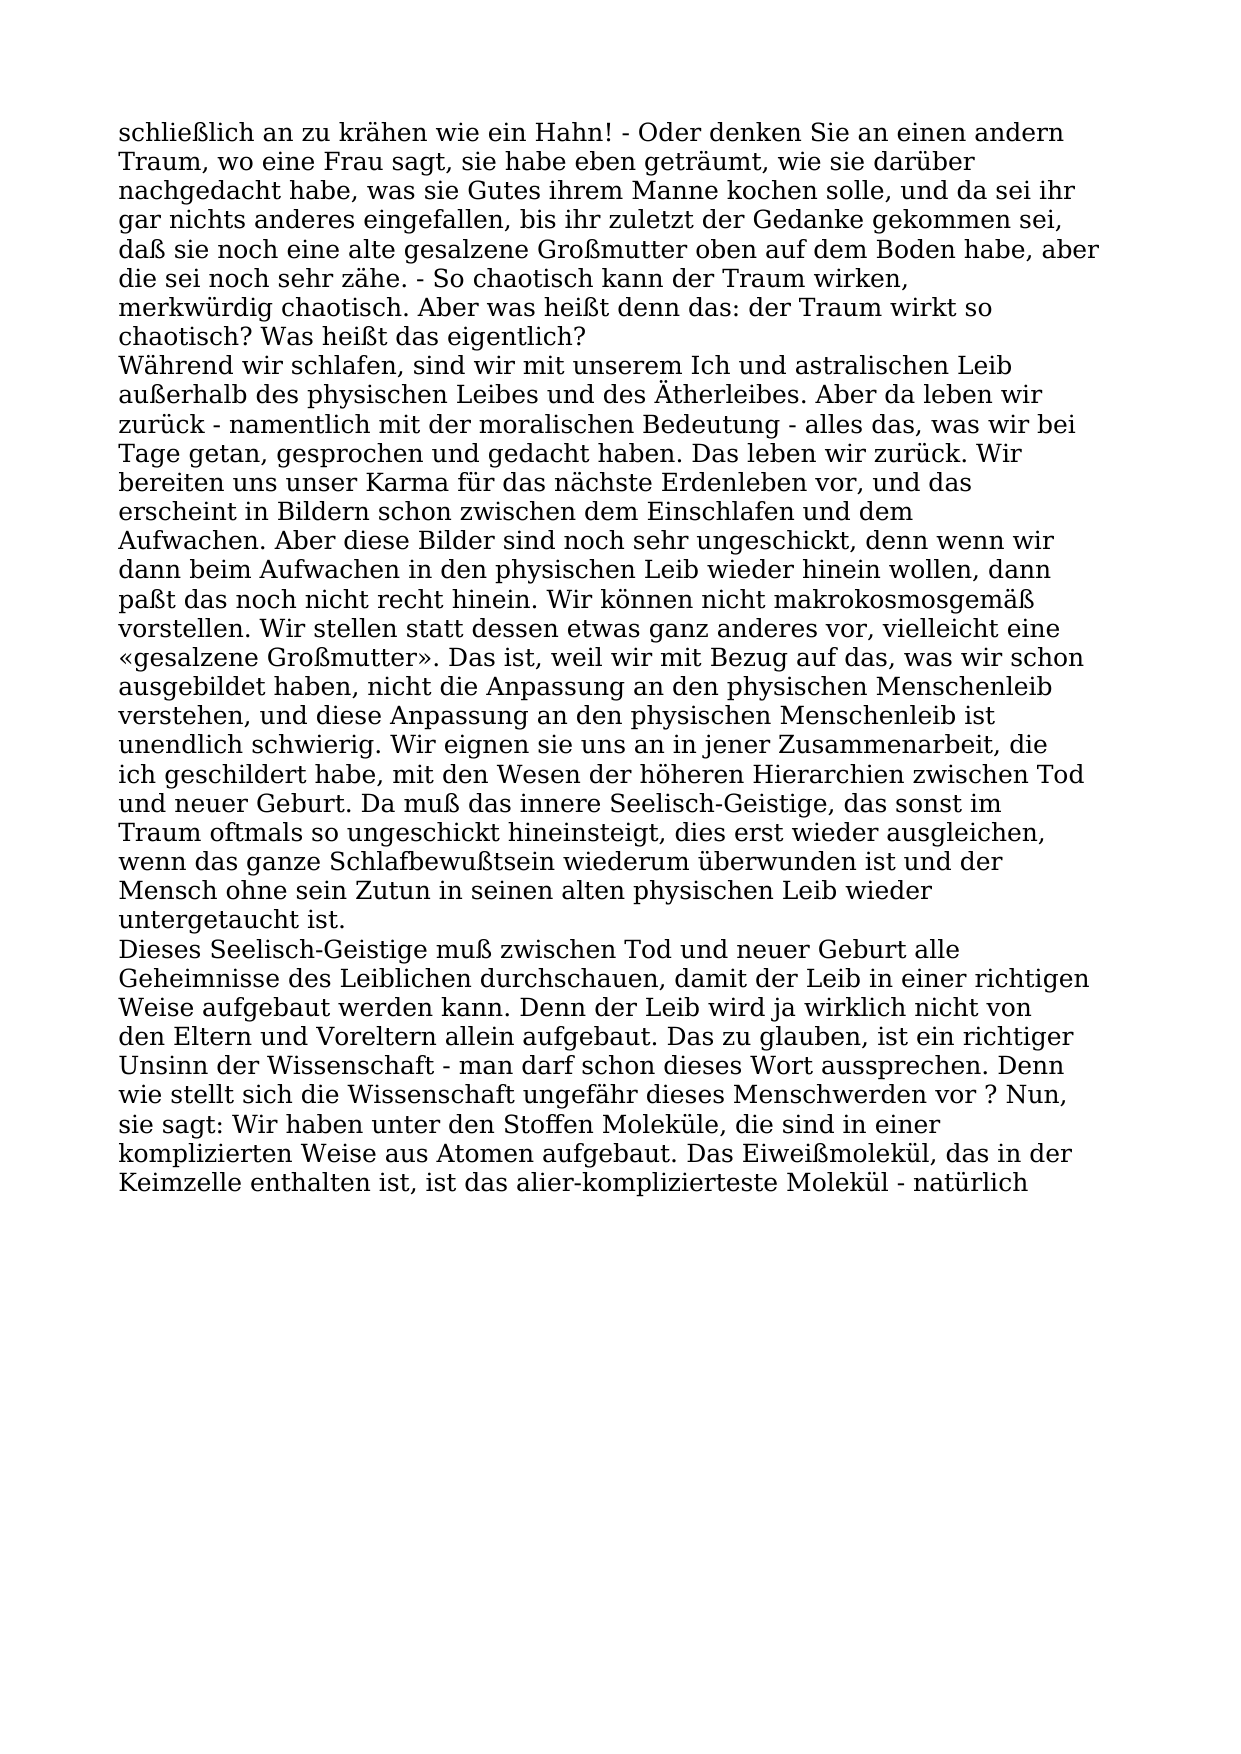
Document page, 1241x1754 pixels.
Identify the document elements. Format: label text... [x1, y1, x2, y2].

text Unsinn der Wissenschaft - man darf schon dieses Wort aussprechen. Denn [118, 1051, 1122, 1081]
text Keimzelle enthalten ist, ist das alier-komplizierteste Molekül - natürlich [118, 1168, 1122, 1197]
text «gesalzene Großmutter». Das ist, weil wir mit Bezug auf das, was wir schon [118, 643, 1122, 672]
text Während wir schlafen, sind wir mit unserem Ich und astralischen Leib [118, 351, 1122, 381]
text komplizierten Weise aus Atomen aufgebaut. Das Eiweißmolekül, das in der [118, 1139, 1122, 1168]
text nachgedacht habe, was sie Gutes ihrem Manne kochen solle, und da sei ihr [118, 176, 1122, 206]
text paßt das noch nicht recht hinein. Wir können nicht makrokosmosgemäß [118, 585, 1122, 614]
text untergetaucht ist. [118, 906, 1122, 935]
text Aufwachen. Aber diese Bilder sind noch sehr ungeschickt, denn wenn wir [118, 526, 1122, 556]
text unendlich schwierig. Wir eignen sie uns an in jener Zusammenarbeit, die [118, 731, 1122, 760]
text Traum, wo eine Frau sagt, sie habe eben geträumt, wie sie darüber [118, 147, 1122, 176]
text zurück - namentlich mit der moralischen Bedeutung - alles das, was wir bei [118, 410, 1122, 439]
text schließlich an zu krähen wie ein Hahn! - Oder denken Sie an einen andern [118, 118, 1122, 147]
text Traum oftmals so ungeschickt hineinsteigt, dies erst wieder ausgleichen, [118, 818, 1122, 847]
text vorstellen. Wir stellen statt dessen etwas ganz anderes vor, vielleicht eine [118, 614, 1122, 643]
text Weise aufgebaut werden kann. Denn der Leib wird ja wirklich nicht von [118, 993, 1122, 1022]
text Tage getan, gesprochen und gedacht haben. Das leben wir zurück. Wir [118, 439, 1122, 468]
text wie stellt sich die Wissenschaft ungefähr dieses Menschwerden vor ? Nun, [118, 1081, 1122, 1110]
text daß sie noch eine alte gesalzene Großmutter oben auf dem Boden habe, aber [118, 235, 1122, 264]
text den Eltern und Voreltern allein aufgebaut. Das zu glauben, ist ein richtiger [118, 1022, 1122, 1051]
text ich geschildert habe, mit den Wesen der höheren Hierarchien zwischen Tod [118, 760, 1122, 789]
text merkwürdig chaotisch. Aber was heißt denn das: der Traum wirkt so [118, 293, 1122, 322]
text ausgebildet haben, nicht die Anpassung an den physischen Menschenleib [118, 672, 1122, 701]
text die sei noch sehr zähe. - So chaotisch kann der Traum wirken, [118, 264, 1122, 293]
text und neuer Geburt. Da muß das innere Seelisch-Geistige, das sonst im [118, 789, 1122, 818]
text Dieses Seelisch-Geistige muß zwischen Tod und neuer Geburt alle [118, 935, 1122, 964]
text chaotisch? Was heißt das eigentlich? [118, 322, 1122, 351]
text sie sagt: Wir haben unter den Stoffen Moleküle, die sind in einer [118, 1110, 1122, 1139]
text gar nichts anderes eingefallen, bis ihr zuletzt der Gedanke gekommen sei, [118, 206, 1122, 235]
text verstehen, und diese Anpassung an den physischen Menschenleib ist [118, 701, 1122, 731]
text wenn das ganze Schlafbewußtsein wiederum überwunden ist und der [118, 847, 1122, 876]
text Mensch ohne sein Zutun in seinen alten physischen Leib wieder [118, 876, 1122, 906]
text bereiten uns unser Karma für das nächste Erdenleben vor, und das [118, 468, 1122, 497]
text erscheint in Bildern schon zwischen dem Einschlafen und dem [118, 497, 1122, 526]
text außerhalb des physischen Leibes und des Ätherleibes. Aber da leben wir [118, 381, 1122, 410]
text Geheimnisse des Leiblichen durchschauen, damit der Leib in einer richtigen [118, 964, 1122, 993]
text dann beim Aufwachen in den physischen Leib wieder hinein wollen, dann [118, 556, 1122, 585]
